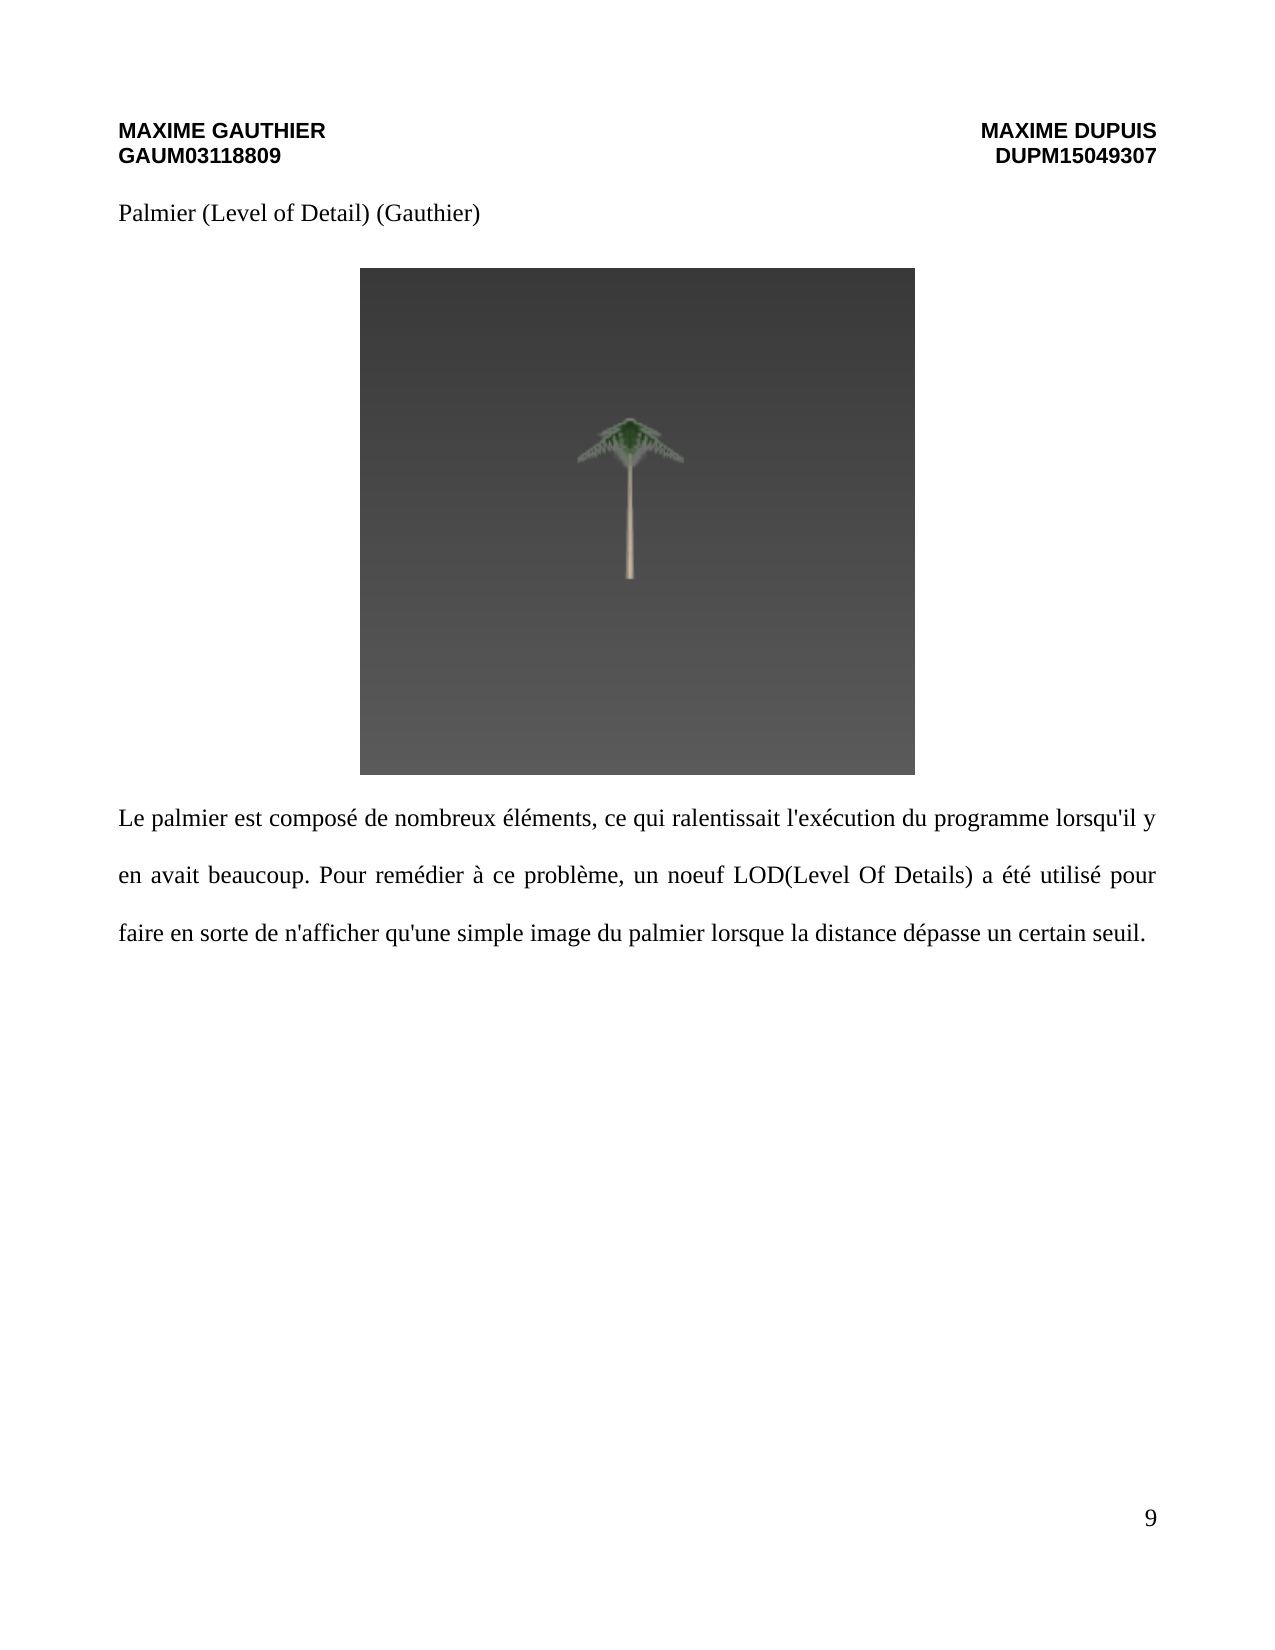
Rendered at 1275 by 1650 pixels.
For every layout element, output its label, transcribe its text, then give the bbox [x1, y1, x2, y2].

text Le palmier est composé de nombreux éléments, ce qui ralentissait l'exécution du programme lorsqu'il y en avait beaucoup. Pour remédier à ce problème, un noeuf LOD(Level Of Details) a été utilisé pour faire en sorte de n'afficher qu'une simple image du palmier lorsque la distance dépasse un certain seuil. [118, 268, 1157, 947]
text Palmier (Level of Detail) (Gauthier) [118, 198, 1157, 227]
